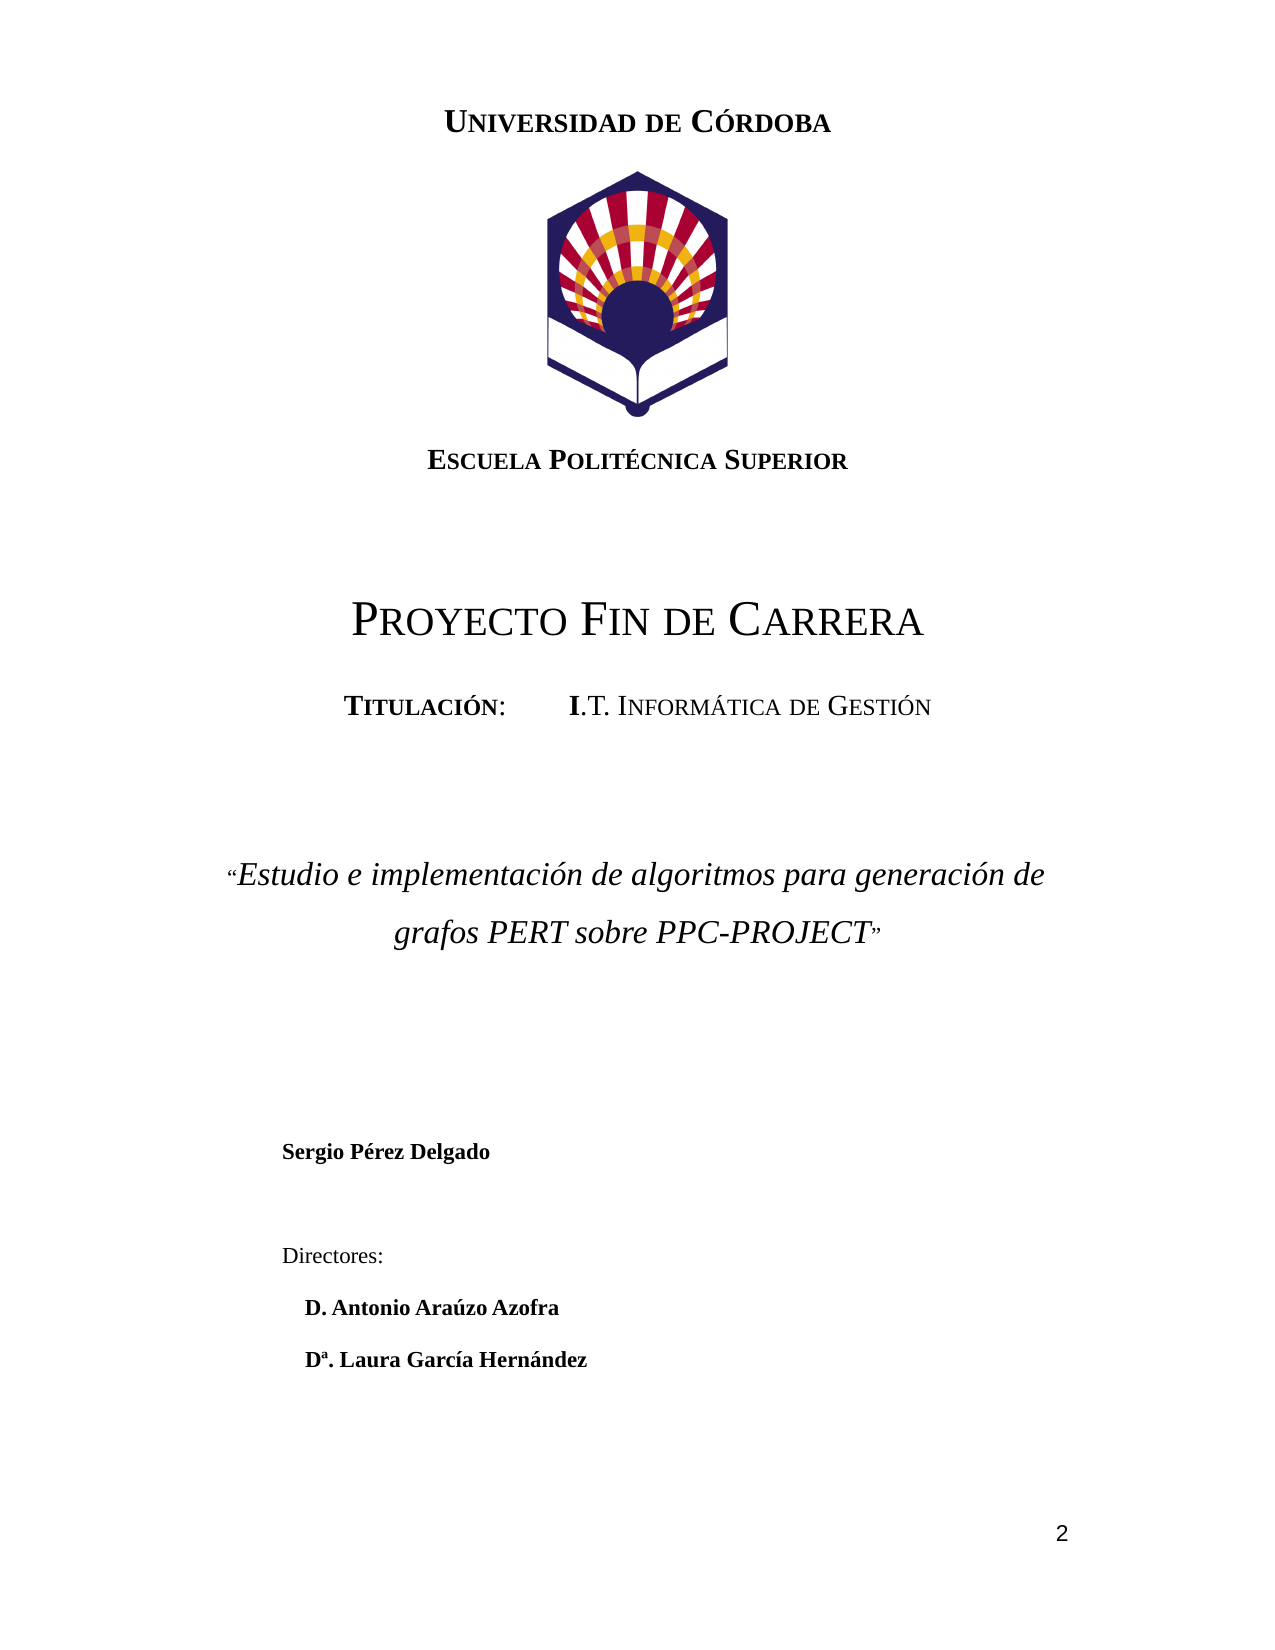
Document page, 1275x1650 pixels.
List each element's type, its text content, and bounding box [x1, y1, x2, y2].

text Directores: [207, 1242, 1068, 1268]
text Proyecto Fin de Carrera [207, 589, 1068, 646]
text D. Antonio Araúzo Azofra [207, 1294, 1068, 1320]
text Escuela Politécnica Superior [207, 442, 1068, 475]
text “Estudio e implementación de algoritmos para generación de grafos PERT sobre PPC-PROJECT” [207, 854, 1068, 950]
text Titulación: I.T. Informática de Gestión [207, 688, 1068, 721]
text Dª. Laura García Hernández [207, 1346, 1068, 1372]
text Universidad de Córdoba [207, 101, 1068, 140]
text Sergio Pérez Delgado [207, 1138, 1068, 1164]
